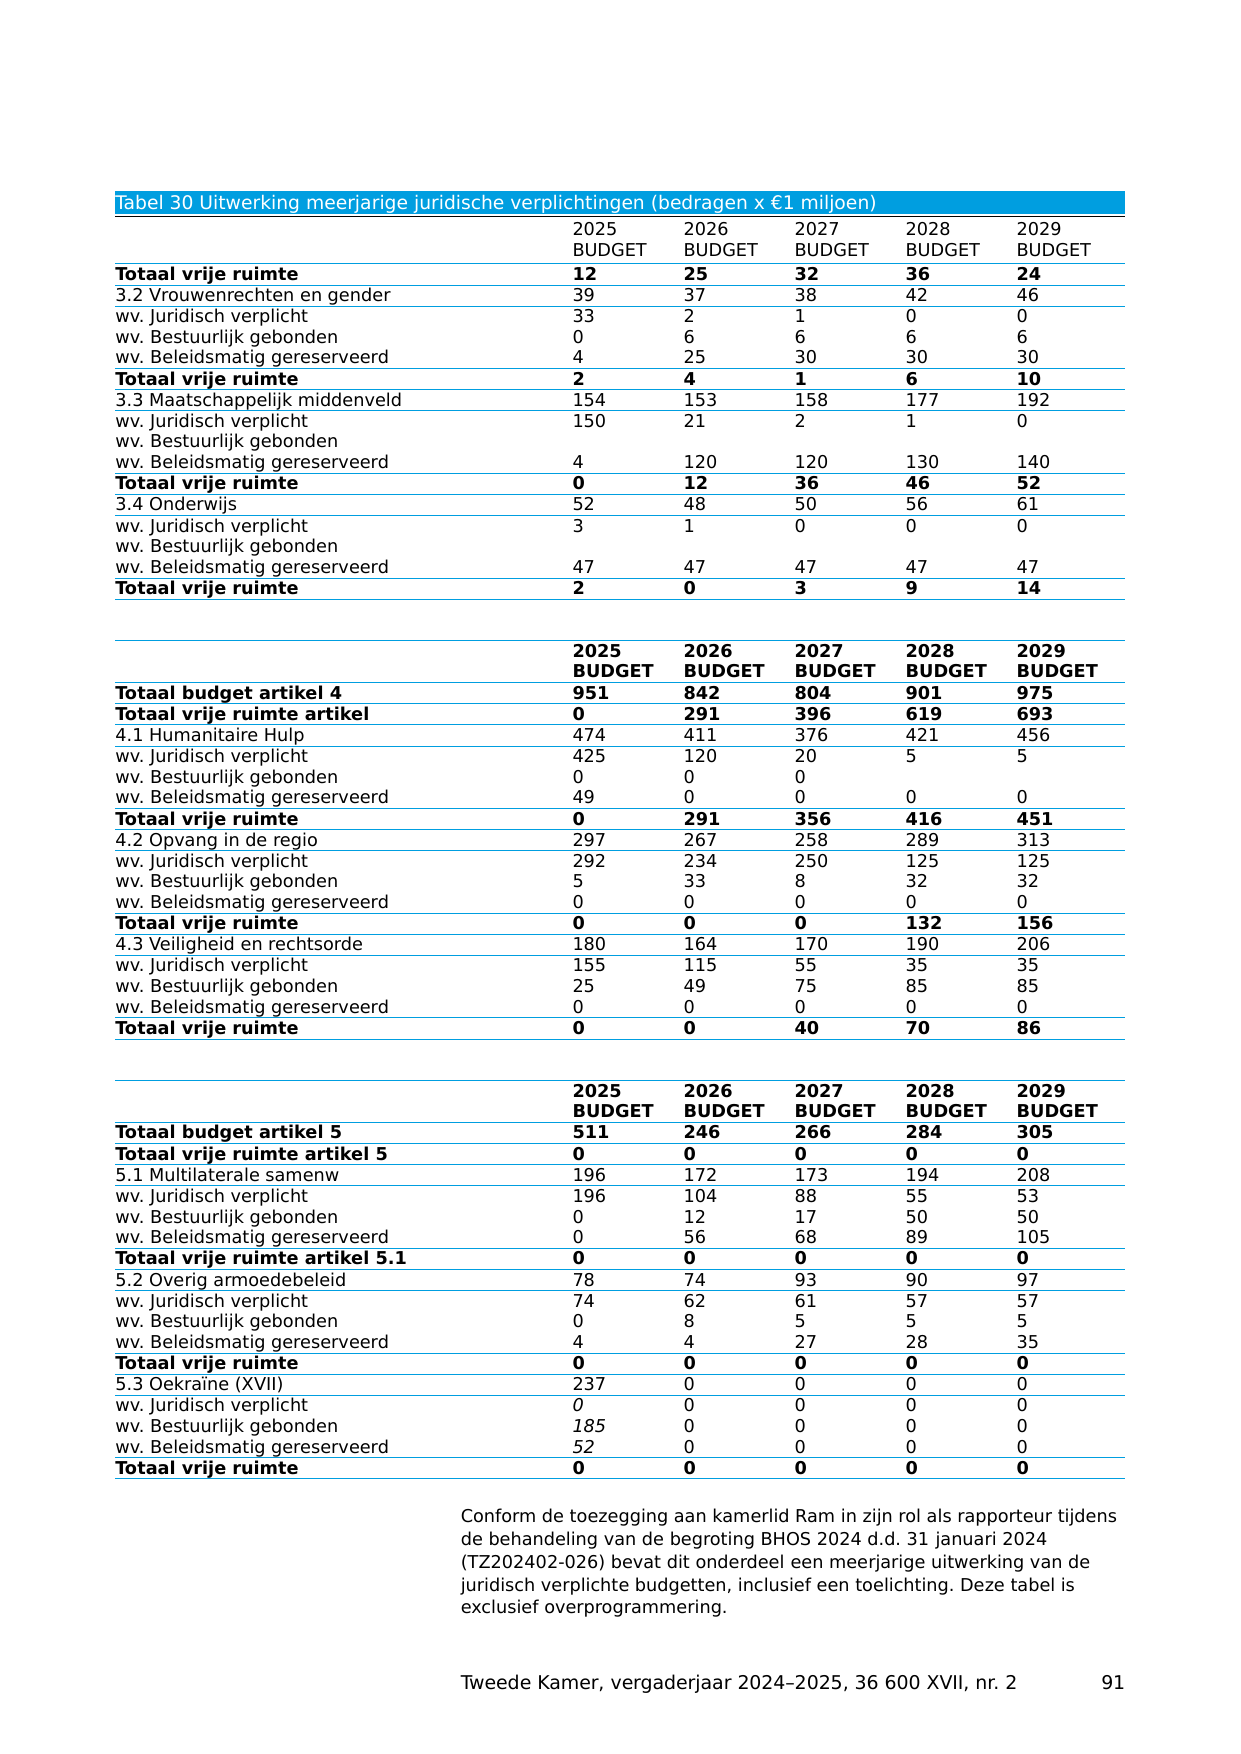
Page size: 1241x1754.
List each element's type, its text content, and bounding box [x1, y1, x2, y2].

table_cell 140 [1014, 452, 1125, 473]
table_cell 0 [1014, 1396, 1125, 1416]
table_cell 120 [791, 452, 902, 473]
table_cell 104 [680, 1186, 791, 1207]
table_cell 396 [791, 704, 902, 724]
table_cell wv. Beleidsmatig gereserveerd [115, 1332, 569, 1352]
table_cell 164 [680, 935, 791, 955]
table_cell wv. Bestuurlijk gebonden [115, 327, 569, 347]
table_cell 2027 BUDGET [791, 641, 902, 682]
table_cell 0 [569, 1311, 680, 1332]
table_cell 5.1 Multilaterale samenw [115, 1165, 569, 1185]
table_cell 0 [791, 1416, 902, 1437]
table_cell 2026 BUDGET [680, 641, 791, 682]
table_cell 2029 BUDGET [1014, 217, 1125, 263]
table_cell 196 [569, 1165, 680, 1185]
table_cell wv. Juridisch verplicht [115, 747, 569, 767]
table_cell 12 [569, 264, 680, 284]
table_cell Totaal vrije ruimte artikel [115, 704, 569, 724]
table_cell [903, 1040, 1013, 1059]
table_cell 0 [1014, 1375, 1125, 1395]
table_cell 2 [791, 411, 902, 431]
table_cell 0 [680, 1458, 791, 1478]
table_cell 305 [1014, 1123, 1125, 1143]
table_cell 0 [903, 892, 1013, 913]
table_cell 57 [1014, 1291, 1125, 1311]
table_cell 0 [569, 914, 680, 934]
table_cell 49 [680, 976, 791, 997]
table_cell 0 [569, 1396, 680, 1416]
table_cell wv. Bestuurlijk gebonden [115, 1207, 569, 1227]
table_cell 619 [903, 704, 1013, 724]
table_cell 0 [903, 787, 1013, 808]
table_cell 1 [791, 369, 902, 389]
table_cell 0 [903, 997, 1013, 1017]
table_cell [115, 600, 569, 620]
table_cell [569, 1060, 680, 1080]
table_cell 0 [680, 579, 791, 598]
table_cell 0 [903, 1354, 1013, 1374]
table_cell [680, 536, 791, 557]
table_cell 27 [791, 1332, 902, 1352]
table_cell 0 [569, 767, 680, 787]
table_cell 0 [903, 1396, 1013, 1416]
table_cell 0 [680, 1249, 791, 1269]
table_cell wv. Juridisch verplicht [115, 516, 569, 536]
table_cell [903, 620, 1013, 640]
table_cell 21 [680, 411, 791, 431]
table_cell 0 [569, 1458, 680, 1478]
table_cell 0 [680, 767, 791, 787]
table_cell wv. Beleidsmatig gereserveerd [115, 557, 569, 577]
table_cell 0 [569, 474, 680, 494]
table_cell [791, 600, 902, 620]
table_cell 38 [791, 286, 902, 306]
table_cell 0 [903, 1437, 1013, 1457]
table_cell 0 [1014, 1416, 1125, 1437]
table_cell 0 [1014, 1144, 1125, 1164]
table_cell 291 [680, 809, 791, 829]
table_cell 36 [903, 264, 1013, 284]
table_cell 53 [1014, 1186, 1125, 1207]
table_cell 0 [569, 997, 680, 1017]
table_cell Totaal vrije ruimte artikel 5.1 [115, 1249, 569, 1269]
table_cell 35 [1014, 1332, 1125, 1352]
table_cell 25 [569, 976, 680, 997]
table_cell 1 [791, 307, 902, 327]
table_cell [1014, 767, 1125, 787]
table_cell 421 [903, 725, 1013, 746]
table_cell [569, 620, 680, 640]
table_cell 185 [569, 1416, 680, 1437]
table_cell wv. Bestuurlijk gebonden [115, 871, 569, 892]
table_cell 208 [1014, 1165, 1125, 1185]
table_cell 47 [569, 557, 680, 577]
table_cell 120 [680, 747, 791, 767]
table_cell 93 [791, 1270, 902, 1290]
table_cell 4 [569, 1332, 680, 1352]
table_cell 30 [791, 348, 902, 368]
table_cell 8 [791, 871, 902, 892]
table_cell [903, 536, 1013, 557]
table_cell 47 [1014, 557, 1125, 577]
table_cell 0 [680, 892, 791, 913]
table_cell 0 [903, 516, 1013, 536]
table_cell 0 [680, 914, 791, 934]
table_cell 46 [1014, 286, 1125, 306]
table_cell wv. Juridisch verplicht [115, 1396, 569, 1416]
table_cell Totaal vrije ruimte [115, 1018, 569, 1038]
table_cell Totaal vrije ruimte [115, 264, 569, 284]
table_cell 25 [680, 348, 791, 368]
table_cell 2029 BUDGET [1014, 1081, 1125, 1122]
table_cell [569, 1040, 680, 1059]
table_cell 25 [680, 264, 791, 284]
table_cell [115, 217, 569, 263]
table_cell 0 [903, 307, 1013, 327]
table_cell [569, 431, 680, 452]
table_cell 0 [1014, 892, 1125, 913]
table_cell 0 [1014, 516, 1125, 536]
table_cell [903, 431, 1013, 452]
table_cell 693 [1014, 704, 1125, 724]
table_cell [791, 1040, 902, 1059]
table_cell 170 [791, 935, 902, 955]
table_cell 0 [569, 327, 680, 347]
table_cell 36 [791, 474, 902, 494]
table_cell 89 [903, 1227, 1013, 1248]
table_cell 234 [680, 851, 791, 871]
table_cell [115, 1060, 569, 1080]
table_cell 0 [680, 1018, 791, 1038]
table_cell 4 [569, 348, 680, 368]
table_cell wv. Juridisch verplicht [115, 851, 569, 871]
table_cell 46 [903, 474, 1013, 494]
table_cell 5 [791, 1311, 902, 1332]
table_cell [791, 431, 902, 452]
table_cell 2026 BUDGET [680, 1081, 791, 1122]
table_cell 55 [791, 956, 902, 976]
table_cell wv. Beleidsmatig gereserveerd [115, 1437, 569, 1457]
table_cell wv. Bestuurlijk gebonden [115, 976, 569, 997]
table_cell 196 [569, 1186, 680, 1207]
table_cell [569, 536, 680, 557]
table_cell 975 [1014, 683, 1125, 703]
table_cell 0 [903, 1416, 1013, 1437]
table_cell 125 [1014, 851, 1125, 871]
table_cell 4.3 Veiligheid en rechtsorde [115, 935, 569, 955]
table_cell 61 [791, 1291, 902, 1311]
table_cell 0 [1014, 997, 1125, 1017]
table_cell [1014, 1040, 1125, 1059]
table_cell 47 [903, 557, 1013, 577]
table_cell 356 [791, 809, 902, 829]
table_cell 5.2 Overig armoedebeleid [115, 1270, 569, 1290]
table_cell 28 [903, 1332, 1013, 1352]
table_cell 0 [1014, 1437, 1125, 1457]
table_cell 0 [1014, 787, 1125, 808]
table_cell 39 [569, 286, 680, 306]
table_cell 6 [903, 369, 1013, 389]
table_cell 6 [791, 327, 902, 347]
table_cell 901 [903, 683, 1013, 703]
table_cell 2025 BUDGET [569, 217, 680, 263]
table_cell 1 [903, 411, 1013, 431]
table_cell wv. Juridisch verplicht [115, 411, 569, 431]
table_cell 40 [791, 1018, 902, 1038]
table_cell wv. Beleidsmatig gereserveerd [115, 892, 569, 913]
table_cell 97 [1014, 1270, 1125, 1290]
table_cell 0 [680, 1437, 791, 1457]
table_cell 6 [680, 327, 791, 347]
table_cell wv. Bestuurlijk gebonden [115, 1416, 569, 1437]
table_cell 5 [903, 747, 1013, 767]
table_cell 0 [791, 997, 902, 1017]
table_cell 0 [680, 1354, 791, 1374]
table_cell 190 [903, 935, 1013, 955]
table_cell 61 [1014, 495, 1125, 515]
table_cell 2025 BUDGET [569, 641, 680, 682]
table_cell [791, 536, 902, 557]
table_cell 70 [903, 1018, 1013, 1038]
table_cell 0 [903, 1144, 1013, 1164]
table_cell 3.4 Onderwijs [115, 495, 569, 515]
table_cell [1014, 431, 1125, 452]
table_cell 0 [569, 1249, 680, 1269]
table_cell 456 [1014, 725, 1125, 746]
table_cell 156 [1014, 914, 1125, 934]
table_cell 4 [680, 1332, 791, 1352]
table_cell 2028 BUDGET [903, 641, 1013, 682]
table_cell 4.2 Opvang in de regio [115, 830, 569, 850]
table_cell Totaal vrije ruimte [115, 1458, 569, 1478]
table_cell 192 [1014, 390, 1125, 410]
table_cell 250 [791, 851, 902, 871]
table_cell 10 [1014, 369, 1125, 389]
table_cell 42 [903, 286, 1013, 306]
table_cell 0 [791, 892, 902, 913]
table_cell wv. Beleidsmatig gereserveerd [115, 348, 569, 368]
table_cell 0 [791, 1249, 902, 1269]
table_cell 47 [791, 557, 902, 577]
table_cell 0 [569, 1227, 680, 1248]
table_cell 0 [791, 1396, 902, 1416]
table_cell [680, 620, 791, 640]
table_cell 12 [680, 1207, 791, 1227]
table_cell wv. Bestuurlijk gebonden [115, 1311, 569, 1332]
table_cell 6 [1014, 327, 1125, 347]
table_cell 52 [1014, 474, 1125, 494]
table_cell 52 [569, 495, 680, 515]
table_cell 291 [680, 704, 791, 724]
table_cell 115 [680, 956, 791, 976]
table_cell wv. Juridisch verplicht [115, 956, 569, 976]
table_cell 6 [903, 327, 1013, 347]
table_cell 47 [680, 557, 791, 577]
table_cell 0 [791, 1437, 902, 1457]
table_cell [791, 1060, 902, 1080]
table_cell 105 [1014, 1227, 1125, 1248]
table_cell [115, 1081, 569, 1122]
table_cell [680, 431, 791, 452]
table_cell 0 [791, 914, 902, 934]
table_cell 0 [569, 1354, 680, 1374]
table_cell 376 [791, 725, 902, 746]
table_cell 258 [791, 830, 902, 850]
table_cell 511 [569, 1123, 680, 1143]
table_cell [1014, 600, 1125, 620]
table_cell Totaal vrije ruimte [115, 809, 569, 829]
table_cell 35 [1014, 956, 1125, 976]
table_cell 57 [903, 1291, 1013, 1311]
table_cell 49 [569, 787, 680, 808]
table_cell 4.1 Humanitaire Hulp [115, 725, 569, 746]
table_cell 32 [1014, 871, 1125, 892]
table_cell [680, 600, 791, 620]
table_cell 3.3 Maatschappelijk middenveld [115, 390, 569, 410]
table_cell 50 [903, 1207, 1013, 1227]
table_cell 0 [791, 1375, 902, 1395]
table_cell 0 [903, 1249, 1013, 1269]
table_cell [115, 1040, 569, 1059]
table_cell Totaal vrije ruimte [115, 369, 569, 389]
table_cell 1 [680, 516, 791, 536]
table_cell 32 [791, 264, 902, 284]
table_cell 2 [569, 579, 680, 598]
table_cell 313 [1014, 830, 1125, 850]
table_cell 24 [1014, 264, 1125, 284]
table_cell 48 [680, 495, 791, 515]
table_cell 154 [569, 390, 680, 410]
table_cell [903, 600, 1013, 620]
table_cell 0 [791, 1144, 902, 1164]
table_cell 130 [903, 452, 1013, 473]
table_cell [1014, 1060, 1125, 1080]
table_cell 125 [903, 851, 1013, 871]
table_cell 5 [903, 1311, 1013, 1332]
table_cell wv. Juridisch verplicht [115, 1186, 569, 1207]
table_cell 2028 BUDGET [903, 217, 1013, 263]
table_cell [115, 641, 569, 682]
table_cell 237 [569, 1375, 680, 1395]
table_cell 4 [680, 369, 791, 389]
table_cell [1014, 536, 1125, 557]
table_cell 0 [791, 1354, 902, 1374]
table_cell 0 [791, 787, 902, 808]
table_cell 177 [903, 390, 1013, 410]
table_cell [903, 1060, 1013, 1080]
table_cell [1014, 620, 1125, 640]
table_cell 9 [903, 579, 1013, 598]
table_cell 85 [903, 976, 1013, 997]
table_cell wv. Bestuurlijk gebonden [115, 431, 569, 452]
table_cell 411 [680, 725, 791, 746]
table_cell 292 [569, 851, 680, 871]
table_cell Totaal vrije ruimte [115, 579, 569, 598]
table_cell 180 [569, 935, 680, 955]
table_cell 2029 BUDGET [1014, 641, 1125, 682]
table_cell 56 [680, 1227, 791, 1248]
table_cell 12 [680, 474, 791, 494]
table_cell 50 [791, 495, 902, 515]
table_cell 266 [791, 1123, 902, 1143]
table_cell 0 [791, 767, 902, 787]
table_cell 2 [680, 307, 791, 327]
table_cell 2 [569, 369, 680, 389]
table_cell 0 [1014, 411, 1125, 431]
table_cell 3 [791, 579, 902, 598]
table_cell 451 [1014, 809, 1125, 829]
table_cell 37 [680, 286, 791, 306]
table_cell 0 [680, 1416, 791, 1437]
table_cell 153 [680, 390, 791, 410]
table_cell 194 [903, 1165, 1013, 1185]
table_cell wv. Bestuurlijk gebonden [115, 536, 569, 557]
table_cell 0 [569, 1144, 680, 1164]
table_cell 62 [680, 1291, 791, 1311]
table_cell 297 [569, 830, 680, 850]
table_cell wv. Beleidsmatig gereserveerd [115, 787, 569, 808]
table_cell 30 [1014, 348, 1125, 368]
table_cell 74 [569, 1291, 680, 1311]
table_cell 5 [1014, 747, 1125, 767]
table_cell 120 [680, 452, 791, 473]
table_cell 0 [569, 1207, 680, 1227]
table_cell 474 [569, 725, 680, 746]
table_cell 3.2 Vrouwenrechten en gender [115, 286, 569, 306]
table_cell 50 [1014, 1207, 1125, 1227]
table_cell [115, 620, 569, 640]
table_cell 173 [791, 1165, 902, 1185]
table_cell 2028 BUDGET [903, 1081, 1013, 1122]
table_cell 206 [1014, 935, 1125, 955]
table_cell wv. Beleidsmatig gereserveerd [115, 1227, 569, 1248]
table_cell 267 [680, 830, 791, 850]
table_cell 155 [569, 956, 680, 976]
table_cell 0 [1014, 1249, 1125, 1269]
table_cell 0 [680, 997, 791, 1017]
table_cell 0 [569, 704, 680, 724]
table_cell 0 [680, 1144, 791, 1164]
table_cell Totaal vrije ruimte artikel 5 [115, 1144, 569, 1164]
table_cell 20 [791, 747, 902, 767]
table_cell 5.3 Oekraïne (XVII) [115, 1375, 569, 1395]
table_cell 0 [791, 516, 902, 536]
table_cell 0 [680, 1375, 791, 1395]
table_cell wv. Bestuurlijk gebonden [115, 767, 569, 787]
table_cell 68 [791, 1227, 902, 1248]
table_cell 0 [1014, 1458, 1125, 1478]
table_cell 3 [569, 516, 680, 536]
table_cell 2026 BUDGET [680, 217, 791, 263]
table_cell 951 [569, 683, 680, 703]
table_cell Totaal vrije ruimte [115, 914, 569, 934]
table_cell 52 [569, 1437, 680, 1457]
table_cell [680, 1060, 791, 1080]
table_cell 425 [569, 747, 680, 767]
table_cell 33 [569, 307, 680, 327]
table_cell wv. Juridisch verplicht [115, 307, 569, 327]
table_cell 804 [791, 683, 902, 703]
table_cell Totaal vrije ruimte [115, 474, 569, 494]
table_cell 56 [903, 495, 1013, 515]
table_cell 4 [569, 452, 680, 473]
table_cell [680, 1040, 791, 1059]
table_cell 0 [1014, 307, 1125, 327]
table_cell 289 [903, 830, 1013, 850]
table_cell 2027 BUDGET [791, 1081, 902, 1122]
table_cell 2027 BUDGET [791, 217, 902, 263]
table_cell 35 [903, 956, 1013, 976]
table_cell 30 [903, 348, 1013, 368]
table_cell [791, 620, 902, 640]
table_cell Totaal budget artikel 4 [115, 683, 569, 703]
table_cell 284 [903, 1123, 1013, 1143]
table_cell 78 [569, 1270, 680, 1290]
table_cell 8 [680, 1311, 791, 1332]
table_cell 32 [903, 871, 1013, 892]
table_cell 150 [569, 411, 680, 431]
table_cell 14 [1014, 579, 1125, 598]
table_cell [569, 600, 680, 620]
table_cell 842 [680, 683, 791, 703]
table_cell 33 [680, 871, 791, 892]
table_cell 88 [791, 1186, 902, 1207]
table_cell 0 [903, 1375, 1013, 1395]
table_cell Totaal budget artikel 5 [115, 1123, 569, 1143]
table_cell 74 [680, 1270, 791, 1290]
table_cell 0 [569, 892, 680, 913]
table_cell 5 [569, 871, 680, 892]
table_cell [903, 767, 1013, 787]
table_cell 0 [569, 809, 680, 829]
table_cell 172 [680, 1165, 791, 1185]
table_cell wv. Beleidsmatig gereserveerd [115, 997, 569, 1017]
table_cell 75 [791, 976, 902, 997]
table_cell 0 [903, 1458, 1013, 1478]
table_cell 17 [791, 1207, 902, 1227]
table_cell 5 [1014, 1311, 1125, 1332]
table_cell wv. Juridisch verplicht [115, 1291, 569, 1311]
table_cell 132 [903, 914, 1013, 934]
table_cell 0 [680, 787, 791, 808]
table_cell 55 [903, 1186, 1013, 1207]
table_cell 90 [903, 1270, 1013, 1290]
table_cell 2025 BUDGET [569, 1081, 680, 1122]
table_cell 0 [1014, 1354, 1125, 1374]
table_cell Totaal vrije ruimte [115, 1354, 569, 1374]
table_cell 0 [680, 1396, 791, 1416]
table_cell 416 [903, 809, 1013, 829]
table_cell wv. Beleidsmatig gereserveerd [115, 452, 569, 473]
table_cell 85 [1014, 976, 1125, 997]
table_cell 158 [791, 390, 902, 410]
table_cell 86 [1014, 1018, 1125, 1038]
table_cell 246 [680, 1123, 791, 1143]
text Conform de toezegging aan kamerlid Ram in zijn rol als rapporteur tijdens de behandeling van de begroting BHOS 2024 d.d. 31 januari 2024 (TZ202402-026) bevat dit onderdeel een meerjarige uitwerking van de juridisch verplichte budgetten, inclusief een toelichting. Deze tabel is exclusief overprogrammering. [461, 1504, 1125, 1618]
table_cell 0 [791, 1458, 902, 1478]
table_cell 0 [569, 1018, 680, 1038]
